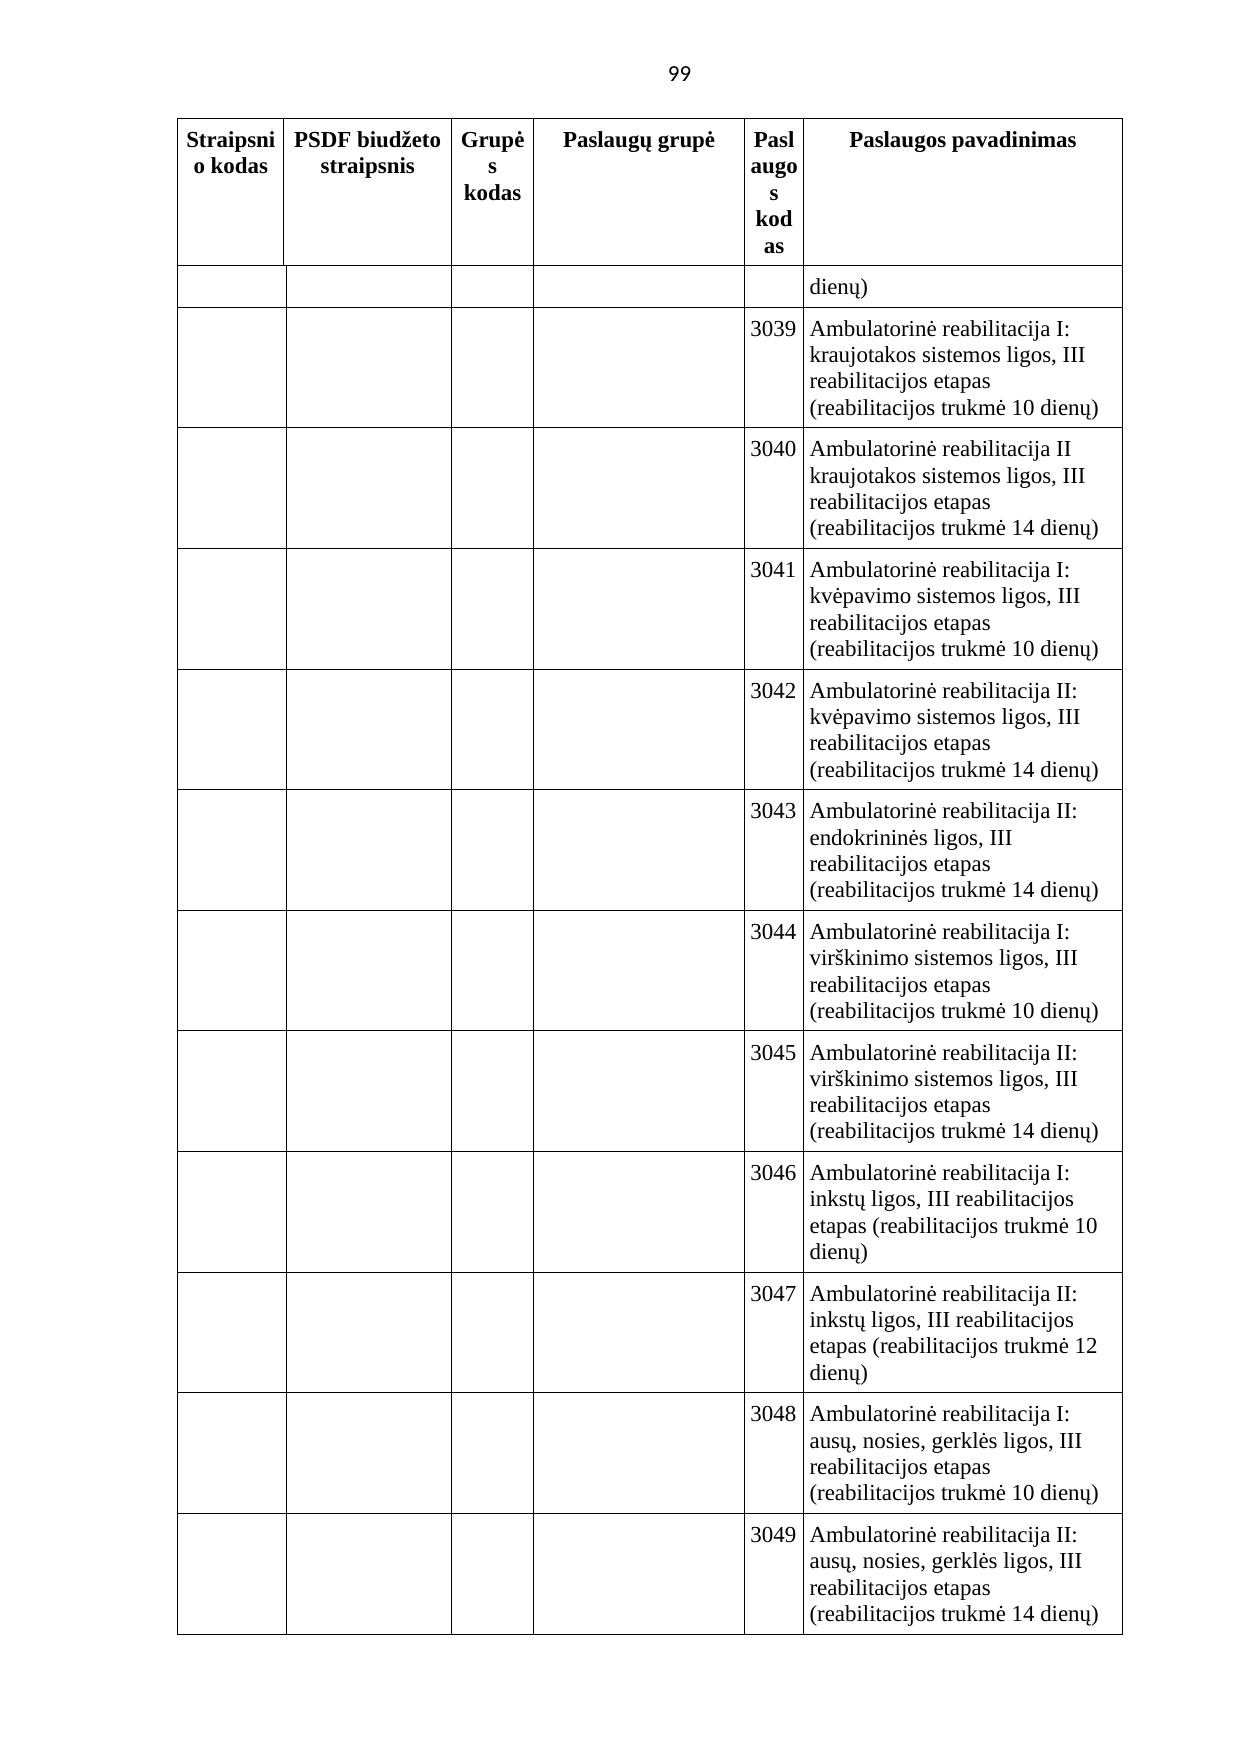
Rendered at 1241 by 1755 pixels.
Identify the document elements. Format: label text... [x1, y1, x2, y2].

table_cell 3049 [745, 1514, 803, 1633]
table_cell 3040 [745, 428, 803, 548]
table_cell [178, 1152, 286, 1272]
table_cell Ambulatorinė reabilitacija II kraujotakos sistemos ligos, III reabilitacijos etapas (reabilitacijos trukmė 14 dienų) [804, 428, 1122, 548]
table_cell [452, 670, 533, 789]
table_cell [452, 1152, 533, 1272]
table_cell [178, 1273, 286, 1392]
table_header PSDF biudžeto straipsnis [284, 119, 451, 265]
table_cell [452, 308, 533, 427]
table_cell Ambulatorinė reabilitacija I: kvėpavimo sistemos ligos, III reabilitacijos etapas (reabilitacijos trukmė 10 dienų) [804, 549, 1122, 668]
table_cell [452, 549, 533, 668]
table_cell [534, 790, 744, 910]
table_cell [452, 1031, 533, 1151]
table_cell [178, 549, 286, 668]
table_cell [178, 1514, 286, 1633]
table_cell [534, 549, 744, 668]
table_cell [534, 1152, 744, 1272]
table_cell Ambulatorinė reabilitacija II: endokrininės ligos, III reabilitacijos etapas (reabilitacijos trukmė 14 dienų) [804, 790, 1122, 910]
table_cell [452, 911, 533, 1030]
table_header Grupės kodas [452, 119, 533, 265]
table_cell [287, 308, 451, 427]
table_cell 3044 [745, 911, 803, 1030]
table_cell [178, 308, 286, 427]
table_header Paslaugos kodas [745, 119, 803, 265]
table_cell Ambulatorinė reabilitacija I: kraujotakos sistemos ligos, III reabilitacijos etapas (reabilitacijos trukmė 10 dienų) [804, 308, 1122, 427]
table_cell [452, 266, 533, 307]
table_cell [287, 1273, 451, 1392]
table_cell [178, 1031, 286, 1151]
table_header Paslaugų grupė [534, 119, 744, 265]
table_cell [452, 1273, 533, 1392]
table_cell Ambulatorinė reabilitacija I: inkstų ligos, III reabilitacijos etapas (reabilitacijos trukmė 10 dienų) [804, 1152, 1122, 1272]
table_cell [287, 1514, 451, 1633]
table_cell dienų) [804, 266, 1122, 307]
table_cell [534, 670, 744, 789]
table_cell [745, 266, 803, 307]
table_cell 3048 [745, 1393, 803, 1513]
table_cell 3042 [745, 670, 803, 789]
table_cell [178, 1393, 286, 1513]
table_cell [534, 308, 744, 427]
table_cell 3046 [745, 1152, 803, 1272]
table_cell 3041 [745, 549, 803, 668]
table_cell Ambulatorinė reabilitacija II: virškinimo sistemos ligos, III reabilitacijos etapas (reabilitacijos trukmė 14 dienų) [804, 1031, 1122, 1151]
table_cell [452, 1514, 533, 1633]
table_cell [287, 266, 451, 307]
table_cell [534, 911, 744, 1030]
table_cell [178, 790, 286, 910]
table_cell 3039 [745, 308, 803, 427]
table_cell Ambulatorinė reabilitacija I: virškinimo sistemos ligos, III reabilitacijos etapas (reabilitacijos trukmė 10 dienų) [804, 911, 1122, 1030]
table_cell [287, 790, 451, 910]
table_cell [452, 428, 533, 548]
table_cell Ambulatorinė reabilitacija I: ausų, nosies, gerklės ligos, III reabilitacijos etapas (reabilitacijos trukmė 10 dienų) [804, 1393, 1122, 1513]
table_cell [178, 428, 286, 548]
table_cell [452, 790, 533, 910]
table_header Straipsnio kodas [178, 119, 283, 265]
table_cell 3047 [745, 1273, 803, 1392]
table_cell [287, 1393, 451, 1513]
table_cell [534, 428, 744, 548]
table_cell [178, 911, 286, 1030]
table_cell [534, 266, 744, 307]
table_cell [287, 911, 451, 1030]
table_cell Ambulatorinė reabilitacija II: inkstų ligos, III reabilitacijos etapas (reabilitacijos trukmė 12 dienų) [804, 1273, 1122, 1392]
table_cell [534, 1273, 744, 1392]
table_cell [178, 670, 286, 789]
table_cell [287, 670, 451, 789]
table_cell [178, 266, 286, 307]
table_cell 3043 [745, 790, 803, 910]
table_cell [287, 1031, 451, 1151]
table_cell [534, 1031, 744, 1151]
table_cell Ambulatorinė reabilitacija II: kvėpavimo sistemos ligos, III reabilitacijos etapas (reabilitacijos trukmė 14 dienų) [804, 670, 1122, 789]
table_cell [287, 1152, 451, 1272]
table_cell [287, 549, 451, 668]
table_cell Ambulatorinė reabilitacija II: ausų, nosies, gerklės ligos, III reabilitacijos etapas (reabilitacijos trukmė 14 dienų) [804, 1514, 1122, 1633]
table_cell [452, 1393, 533, 1513]
table_cell [534, 1393, 744, 1513]
table_cell 3045 [745, 1031, 803, 1151]
table_cell [534, 1514, 744, 1633]
table_cell [287, 428, 451, 548]
table_header Paslaugos pavadinimas [804, 119, 1122, 265]
